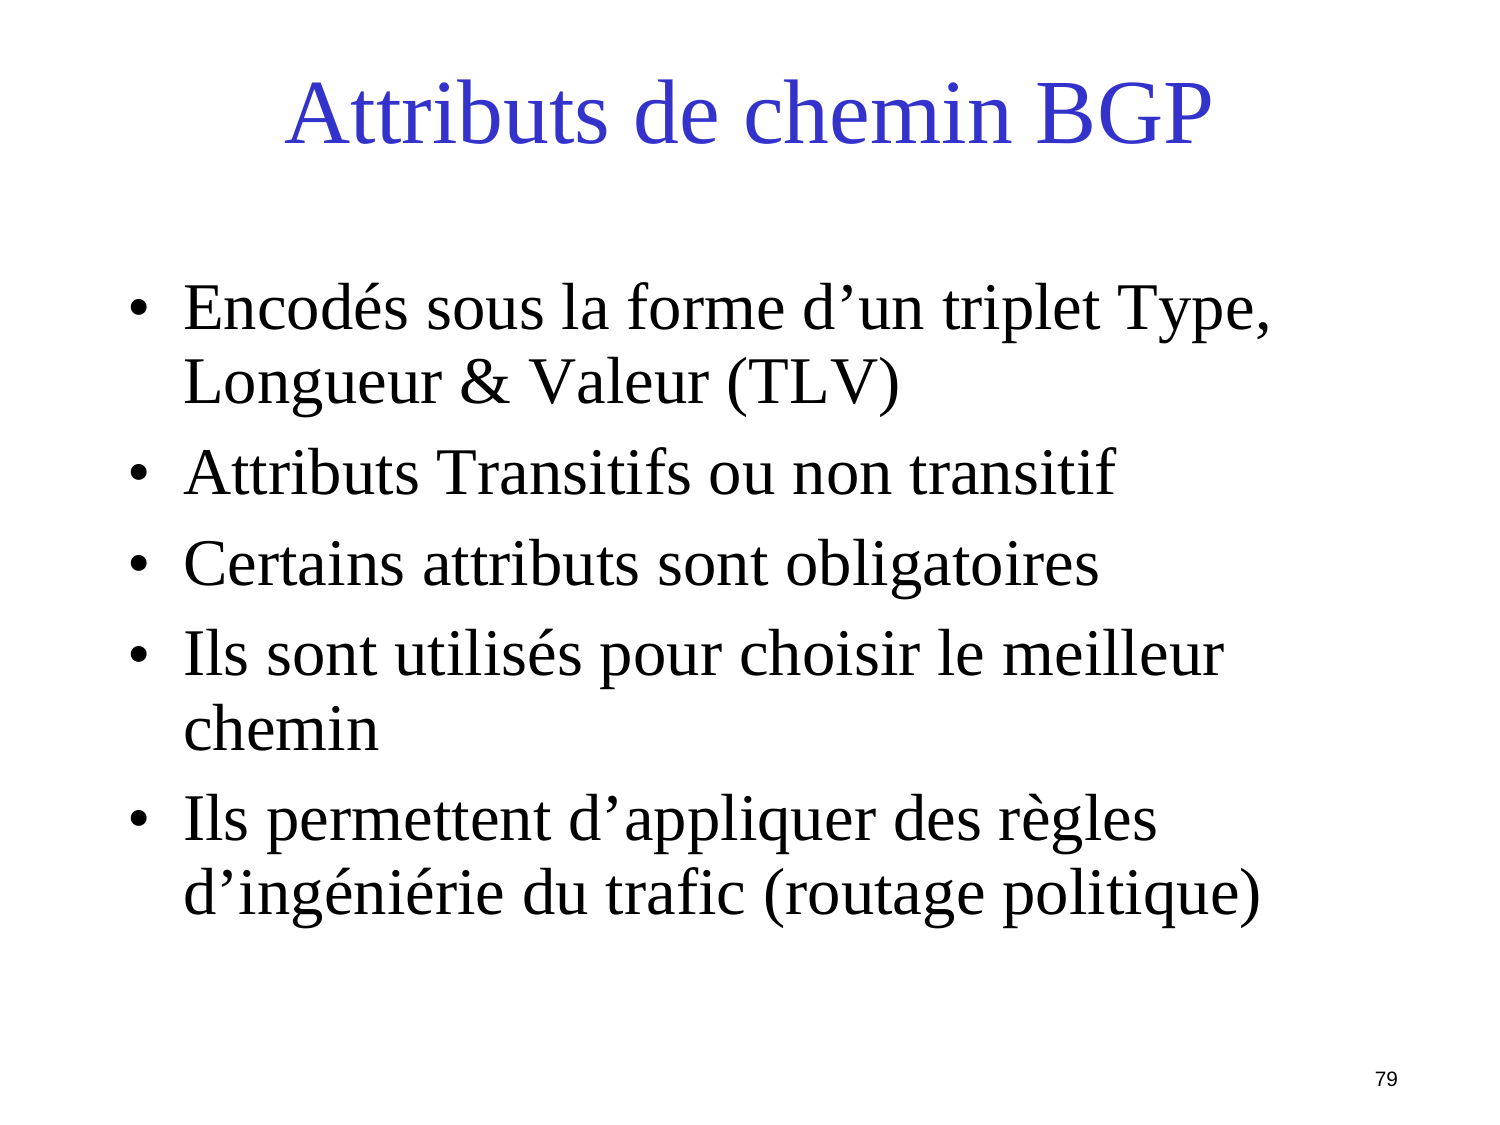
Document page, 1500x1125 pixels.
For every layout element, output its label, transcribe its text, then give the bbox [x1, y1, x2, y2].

title Attributs de chemin BGP [112, 37, 1388, 188]
list Encodés sous la forme d’un triplet Type, Longueur & Valeur (TLV) Attributs Transitifs ou non transitif Certains attributs sont obligatoires Ils sont utilisés pour choisir le meilleur chemin Ils permettent d’appliquer des règles d’ingéniérie du trafic (routage politique) [112, 262, 1413, 1026]
